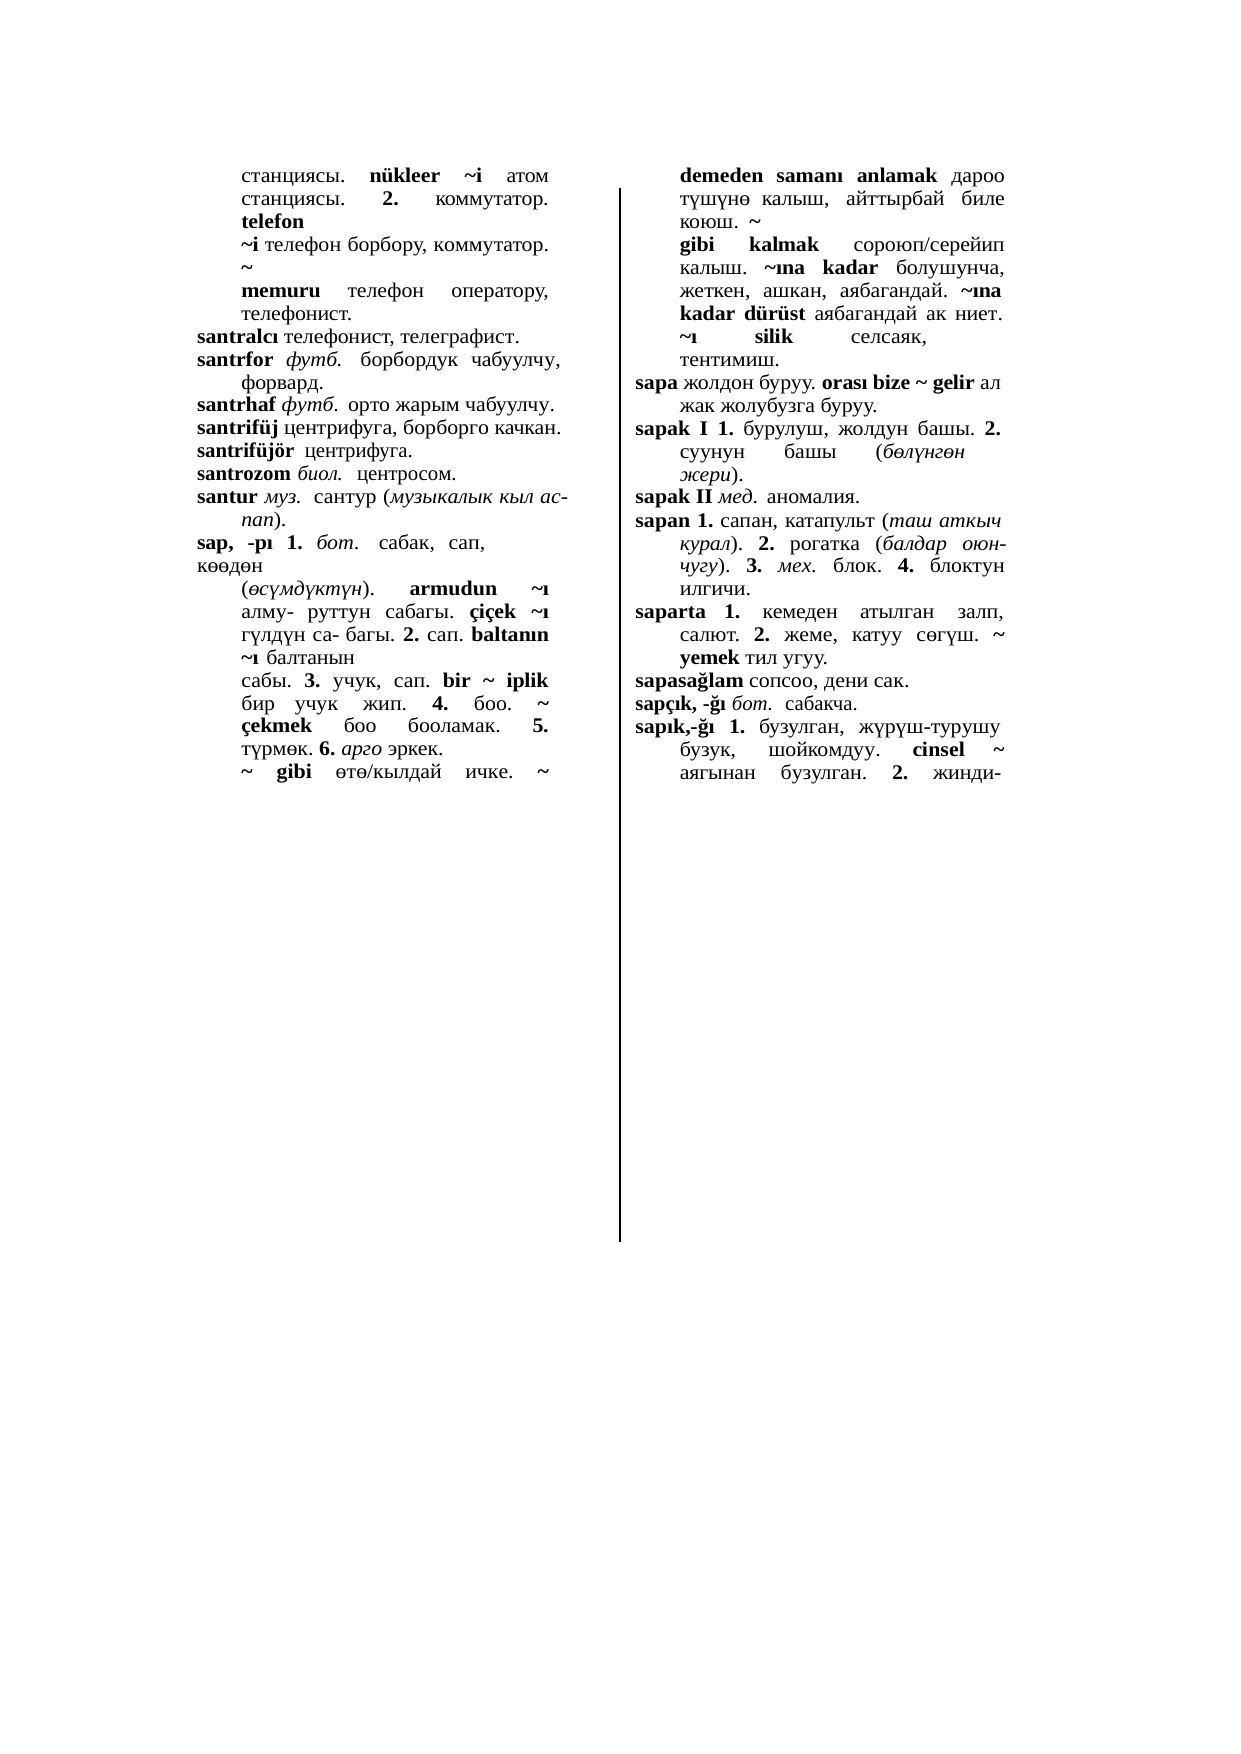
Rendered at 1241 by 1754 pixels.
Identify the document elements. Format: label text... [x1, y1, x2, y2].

text ~ gibi өтө/кылдай ичке. ~ [241, 761, 549, 783]
text чугу). 3. мех. блок. 4. блоктун илгичи. [679, 554, 1004, 600]
text аягынан бузулган. 2. жинди- [679, 761, 1005, 784]
text santralcı телефонист, телеграфист. [197, 325, 609, 348]
text sapasağlam сопсоо, дени сак. [635, 669, 1065, 692]
text santrhaf футб. орто жарым чабуулчу. [197, 394, 609, 416]
text sapak II мед. аномалия. [635, 486, 1065, 509]
text kadar dürüst аябагандай ак ниет. [679, 302, 1005, 325]
text memuru телефон оператору, телефонист. [241, 279, 548, 325]
text santrozom биол. центросом. [197, 462, 549, 485]
text ~i телефон борбору, коммутатор. ~ [241, 233, 549, 279]
text sapçık, -ğı бот. сабакча. [635, 692, 1004, 715]
text santrifüjör центрифуга. [197, 439, 609, 462]
text жак жолубузга буруу. [679, 394, 884, 417]
text santrfor футб. борбордук чабуулчу, форвард. [197, 348, 609, 394]
text santrifüj центрифуга, борборго качкан. [197, 416, 609, 439]
text sapan 1. сапан, катапульт (таш аткыч курал). 2. рогатка (балдар оюн- [635, 509, 1041, 554]
text (өсүмдүктүн). armudun ~ı алму- руттун сабагы. çiçek ~ı гүлдүн са- багы. 2. сап. baltanın ~ı балтанын [241, 577, 549, 669]
text santur муз. сантур (музыкалык кыл ас- пап). [197, 485, 592, 531]
text sapık,-ğı 1. бузулган, жүрүш-турушу бузук, шойкомдуу. cinsel ~ [635, 715, 1005, 761]
text saparta 1. кемеден атылган залп, [635, 600, 1065, 623]
text суунун башы (бөлүнгөн жери). [679, 440, 965, 486]
text станциясы. nükleer ~i атом станциясы. 2. коммутатор. telefon [241, 164, 549, 233]
text sapak I 1. бурулуш, жолдун башы. 2. [635, 417, 1065, 440]
text sapa жолдон буруу. orası bize ~ gelir ал [635, 371, 1065, 394]
text сабы. 3. учук, сап. bir ~ iplik бир учук жип. 4. боо. ~ çekmek боо бооламак. 5. түрмөк. 6. арго эркек. [241, 669, 549, 760]
text ~ı silik селсаяк, тентимиш. [679, 325, 927, 371]
text gibi kalmak сороюп/серейип калыш. ~ına kadar болушунча, жеткен, ашкан, аябагандай. ~ına [679, 233, 1005, 302]
text салют. 2. жеме, катуу сөгүш. ~ yemek тил угуу. [679, 623, 1005, 669]
text sap, -pı 1. бот. сабак, сап, көөдөн [197, 531, 549, 577]
text demeden samanı anlamak дароо түшүнө калыш, айттырбай биле коюш. ~ [679, 164, 1005, 233]
